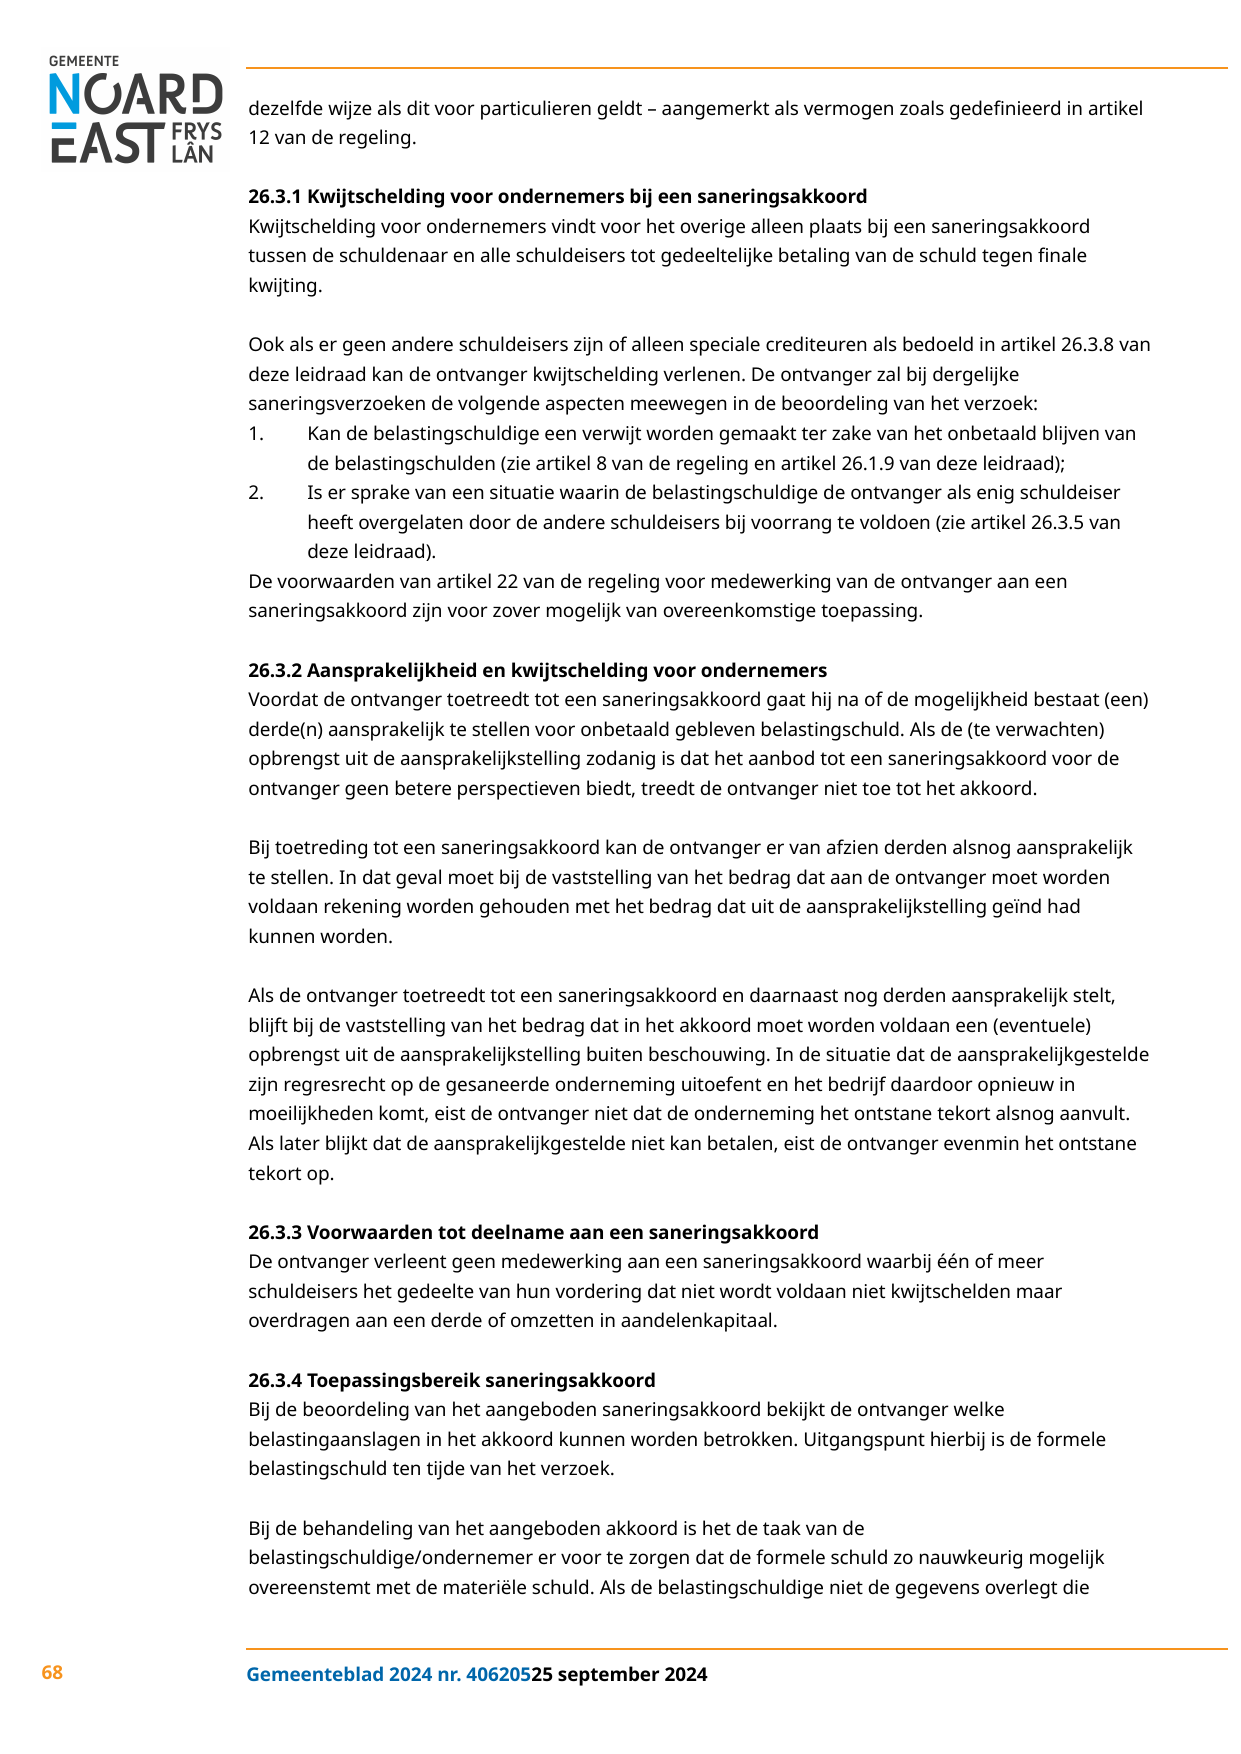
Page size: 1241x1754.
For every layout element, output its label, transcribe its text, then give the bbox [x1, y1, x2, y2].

text dezelfde wijze als dit voor particulieren geldt – aangemerkt als vermogen zoals gedefinieerd in artikel 12 van de regeling. [248, 95, 1152, 150]
text 26.3.4 Toepassingsbereik saneringsakkoord [248, 1367, 1152, 1393]
text De voorwaarden van artikel 22 van de regeling voor medewerking van de ontvanger aan een saneringsakkoord zijn voor zover mogelijk van overeenkomstige toepassing. [248, 568, 1152, 623]
text 26.3.2 Aansprakelijkheid en kwijtschelding voor ondernemers [248, 657, 1152, 683]
text Bij de beoordeling van het aangeboden saneringsakkoord bekijkt de ontvanger welke belastingaanslagen in het akkoord kunnen worden betrokken. Uitgangspunt hierbij is de formele belastingschuld ten tijde van het verzoek. [248, 1396, 1152, 1481]
list Is er sprake van een situatie waarin de belastingschuldige de ontvanger als enig schuldeiser heeft overgelaten door de andere schuldeisers bij voorrang te voldoen (zie artikel 26.3.5 van deze leidraad). [248, 479, 1152, 564]
text Bij toetreding tot een saneringsakkoord kan de ontvanger er van afzien derden alsnog aansprakelijk te stellen. In dat geval moet bij de vaststelling van het bedrag dat aan de ontvanger moet worden voldaan rekening worden gehouden met het bedrag dat uit de aansprakelijkstelling geïnd had kunnen worden. [248, 834, 1152, 949]
text Als de ontvanger toetreedt tot een saneringsakkoord en daarnaast nog derden aansprakelijk stelt, blijft bij de vaststelling van het bedrag dat in het akkoord moet worden voldaan een (eventuele) opbrengst uit de aansprakelijkstelling buiten beschouwing. In de situatie dat de aansprakelijkgestelde zijn regresrecht op de gesaneerde onderneming uitoefent en het bedrijf daardoor opnieuw in moeilijkheden komt, eist de ontvanger niet dat de onderneming het ontstane tekort alsnog aanvult. Als later blijkt dat de aansprakelijkgestelde niet kan betalen, eist de ontvanger evenmin het ontstane tekort op. [248, 982, 1152, 1186]
text Bij de behandeling van het aangeboden akkoord is het de taak van de belastingschuldige/ondernemer er voor te zorgen dat de formele schuld zo nauwkeurig mogelijk overeenstemt met de materiële schuld. Als de belastingschuldige niet de gegevens overlegt die [248, 1515, 1152, 1600]
text 26.3.3 Voorwaarden tot deelname aan een saneringsakkoord [248, 1219, 1152, 1245]
text 26.3.1 Kwijtschelding voor ondernemers bij een saneringsakkoord [248, 183, 1152, 209]
list Kan de belastingschuldige een verwijt worden gemaakt ter zake van het onbetaald blijven van de belastingschulden (zie artikel 8 van de regeling en artikel 26.1.9 van deze leidraad); [248, 420, 1152, 476]
text Voordat de ontvanger toetreedt tot een saneringsakkoord gaat hij na of de mogelijkheid bestaat (een) derde(n) aansprakelijk te stellen voor onbetaald gebleven belastingschuld. Als de (te verwachten) opbrengst uit de aansprakelijkstelling zodanig is dat het aanbod tot een saneringsakkoord voor de ontvanger geen betere perspectieven biedt, treedt de ontvanger niet toe tot het akkoord. [248, 686, 1152, 801]
text De ontvanger verleent geen medewerking aan een saneringsakkoord waarbij één of meer schuldeisers het gedeelte van hun vordering dat niet wordt voldaan niet kwijtschelden maar overdragen aan een derde of omzetten in aandelenkapitaal. [248, 1248, 1152, 1333]
picture [41, 47, 231, 172]
text Kwijtschelding voor ondernemers vindt voor het overige alleen plaats bij een saneringsakkoord tussen de schuldenaar en alle schuldeisers tot gedeeltelijke betaling van de schuld tegen finale kwijting. [248, 213, 1152, 298]
text Ook als er geen andere schuldeisers zijn of alleen speciale crediteuren als bedoeld in artikel 26.3.8 van deze leidraad kan de ontvanger kwijtschelding verlenen. De ontvanger zal bij dergelijke saneringsverzoeken de volgende aspecten meewegen in de beoordeling van het verzoek: [248, 331, 1152, 416]
